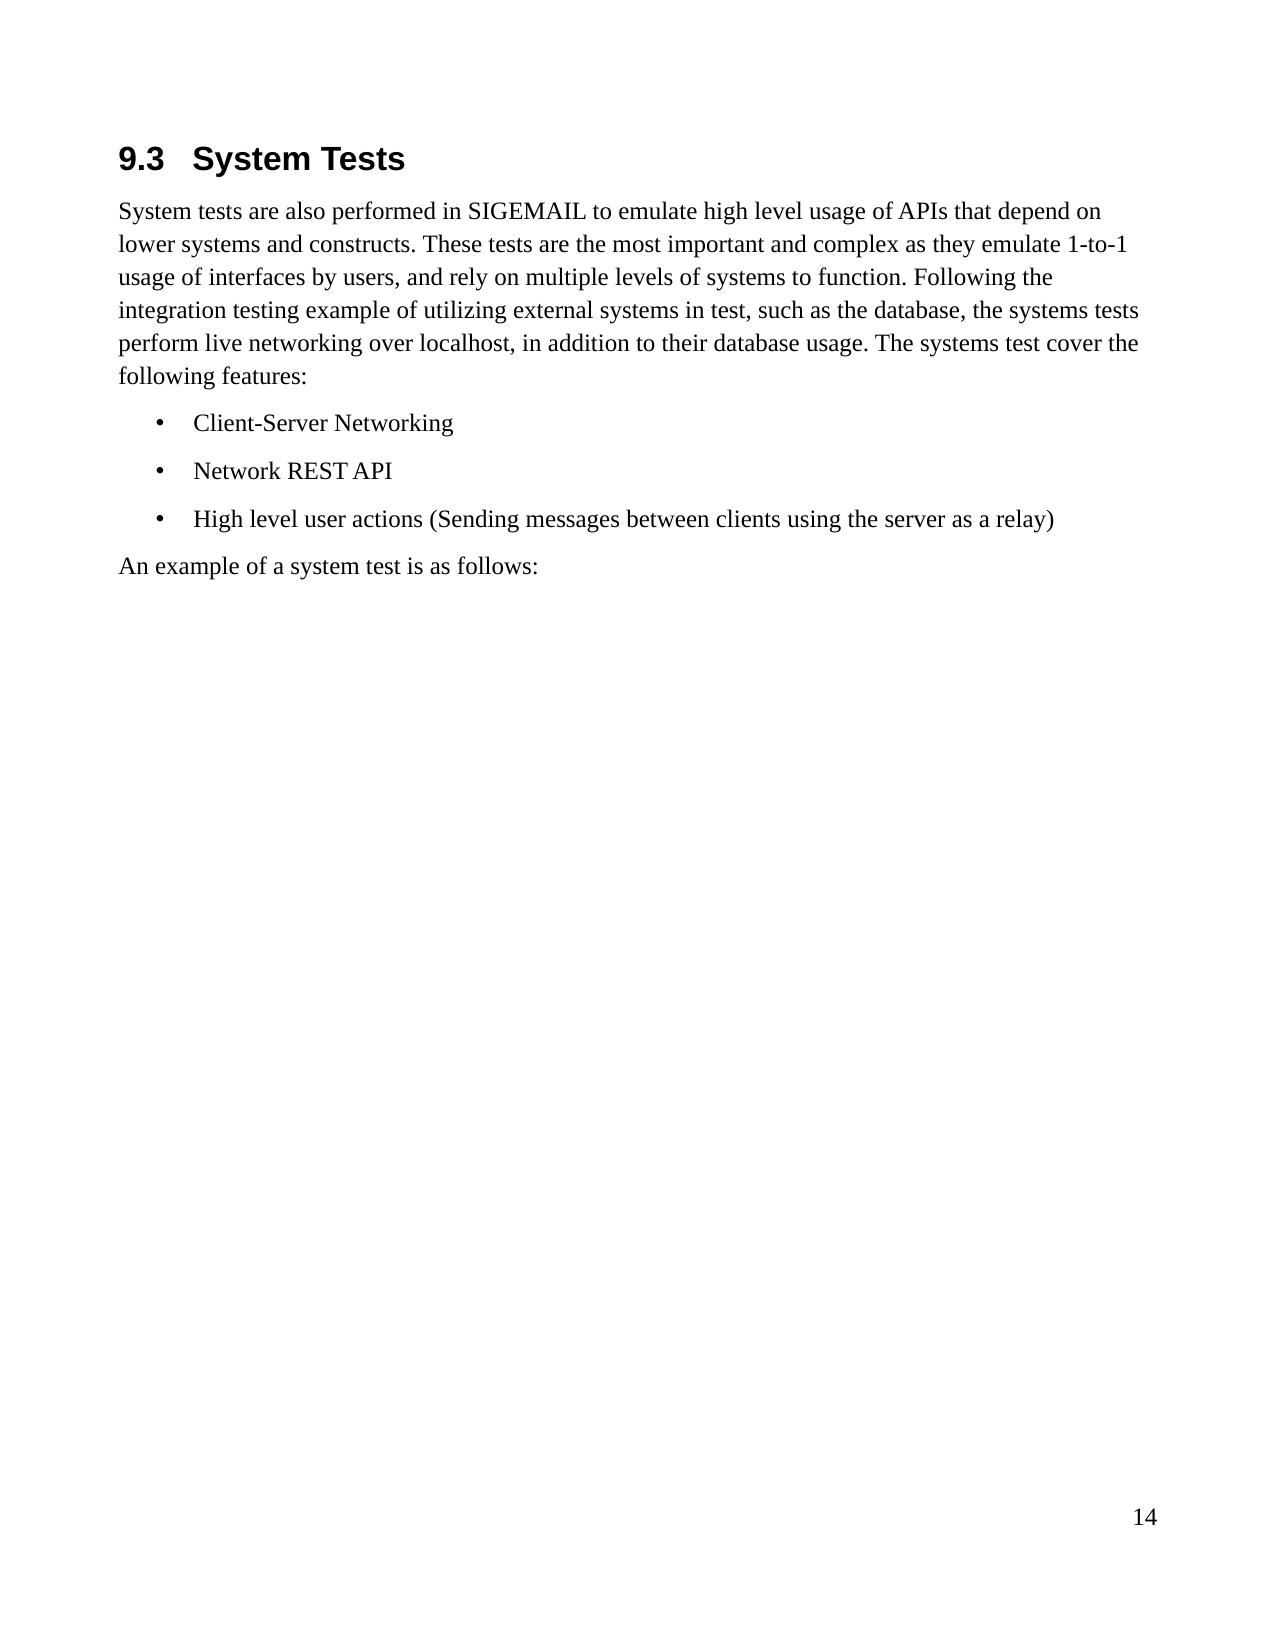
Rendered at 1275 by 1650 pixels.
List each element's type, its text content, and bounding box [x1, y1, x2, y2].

list High level user actions (Sending messages between clients using the server as a relay) [156, 504, 1157, 532]
text An example of a system test is as follows: [118, 551, 1157, 580]
subtitle System Tests [118, 139, 1157, 178]
list Network REST API [156, 456, 1157, 485]
text System tests are also performed in SIGEMAIL to emulate high level usage of APIs that depend on lower systems and constructs. These tests are the most important and complex as they emulate 1-to-1 usage of interfaces by users, and rely on multiple levels of systems to function. Following the integration testing example of utilizing external systems in test, such as the database, the systems tests perform live networking over localhost, in addition to their database usage. The systems test cover the following features: [118, 196, 1157, 390]
list Client-Server Networking [156, 408, 1157, 437]
